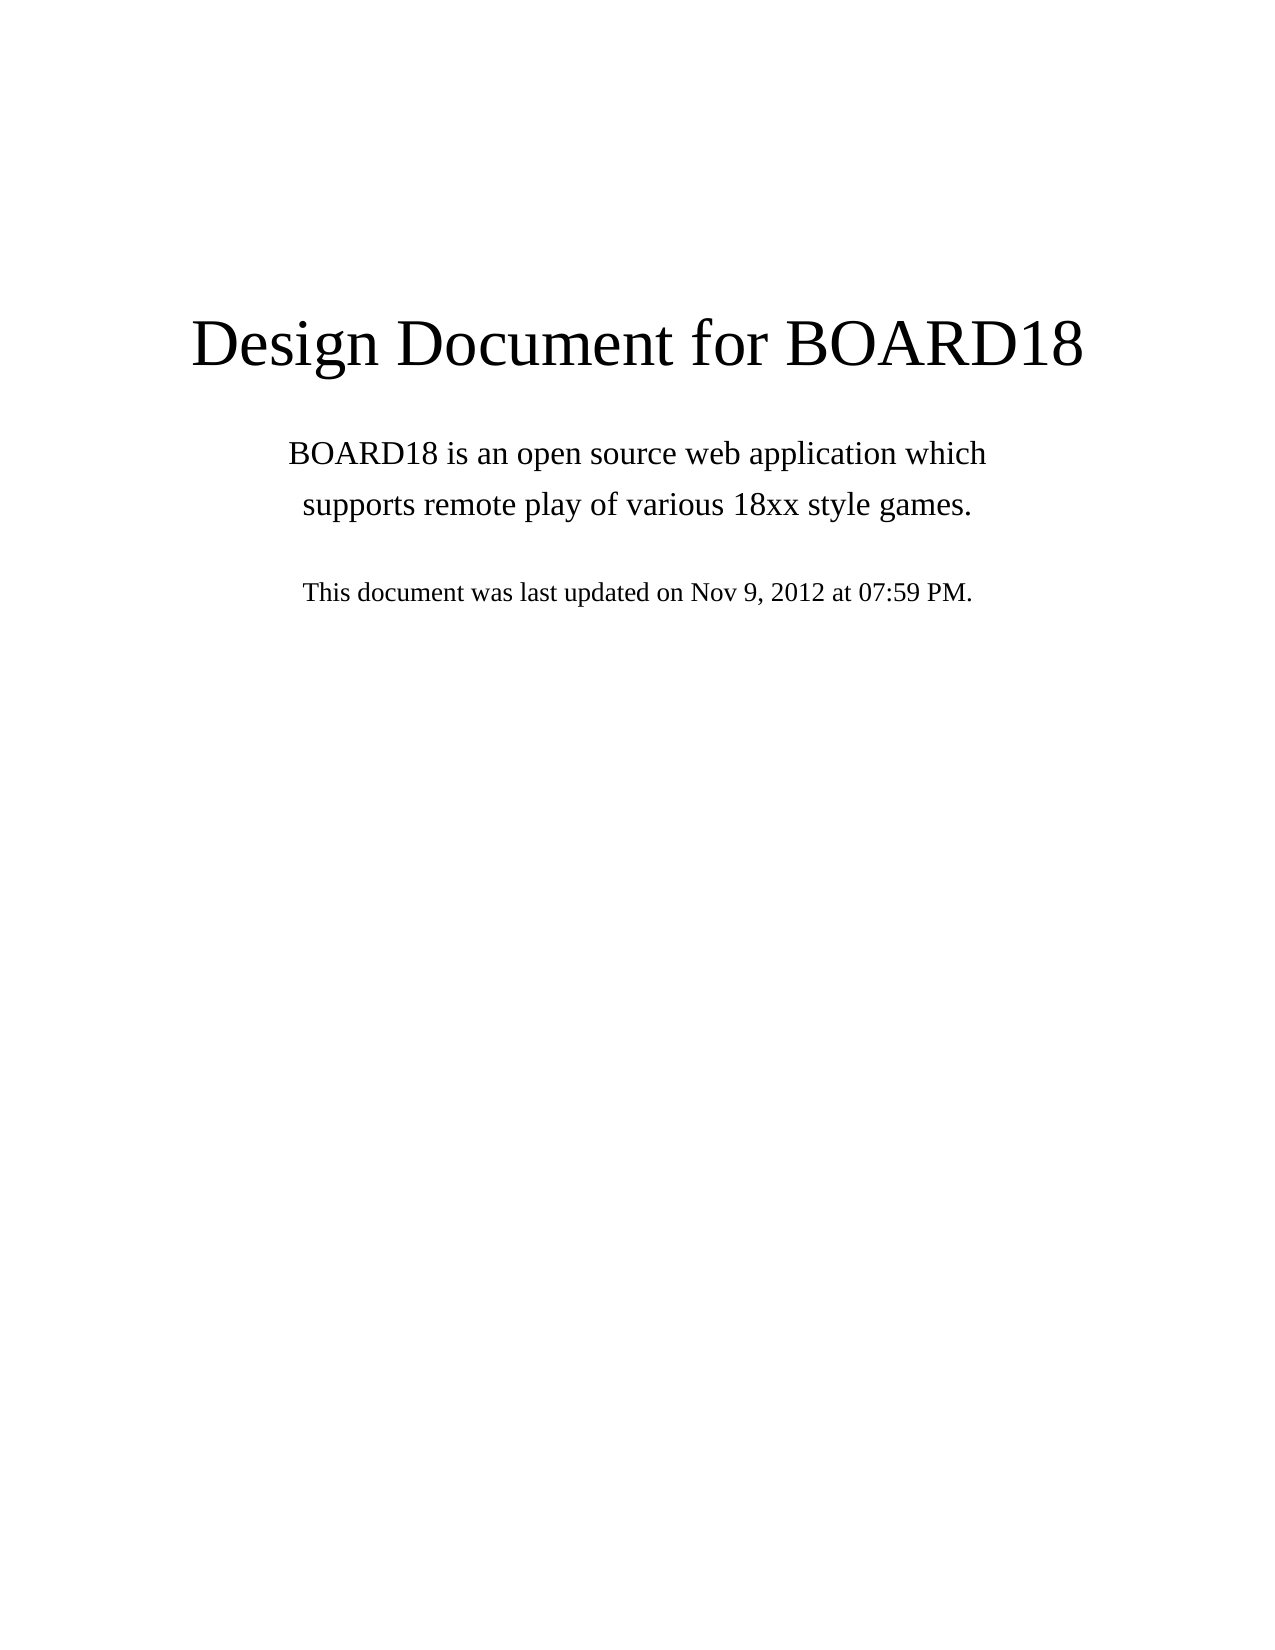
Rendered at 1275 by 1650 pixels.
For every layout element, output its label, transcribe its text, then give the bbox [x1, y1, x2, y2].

text This document was last updated on Nov 9, 2012 at 07:45 PM. [118, 576, 1157, 608]
text supports remote play of various 18xx style games. [118, 484, 1157, 523]
text Design Document for BOARD18 [120, 303, 1157, 380]
text BOARD18 is an open source web application which [118, 433, 1157, 472]
